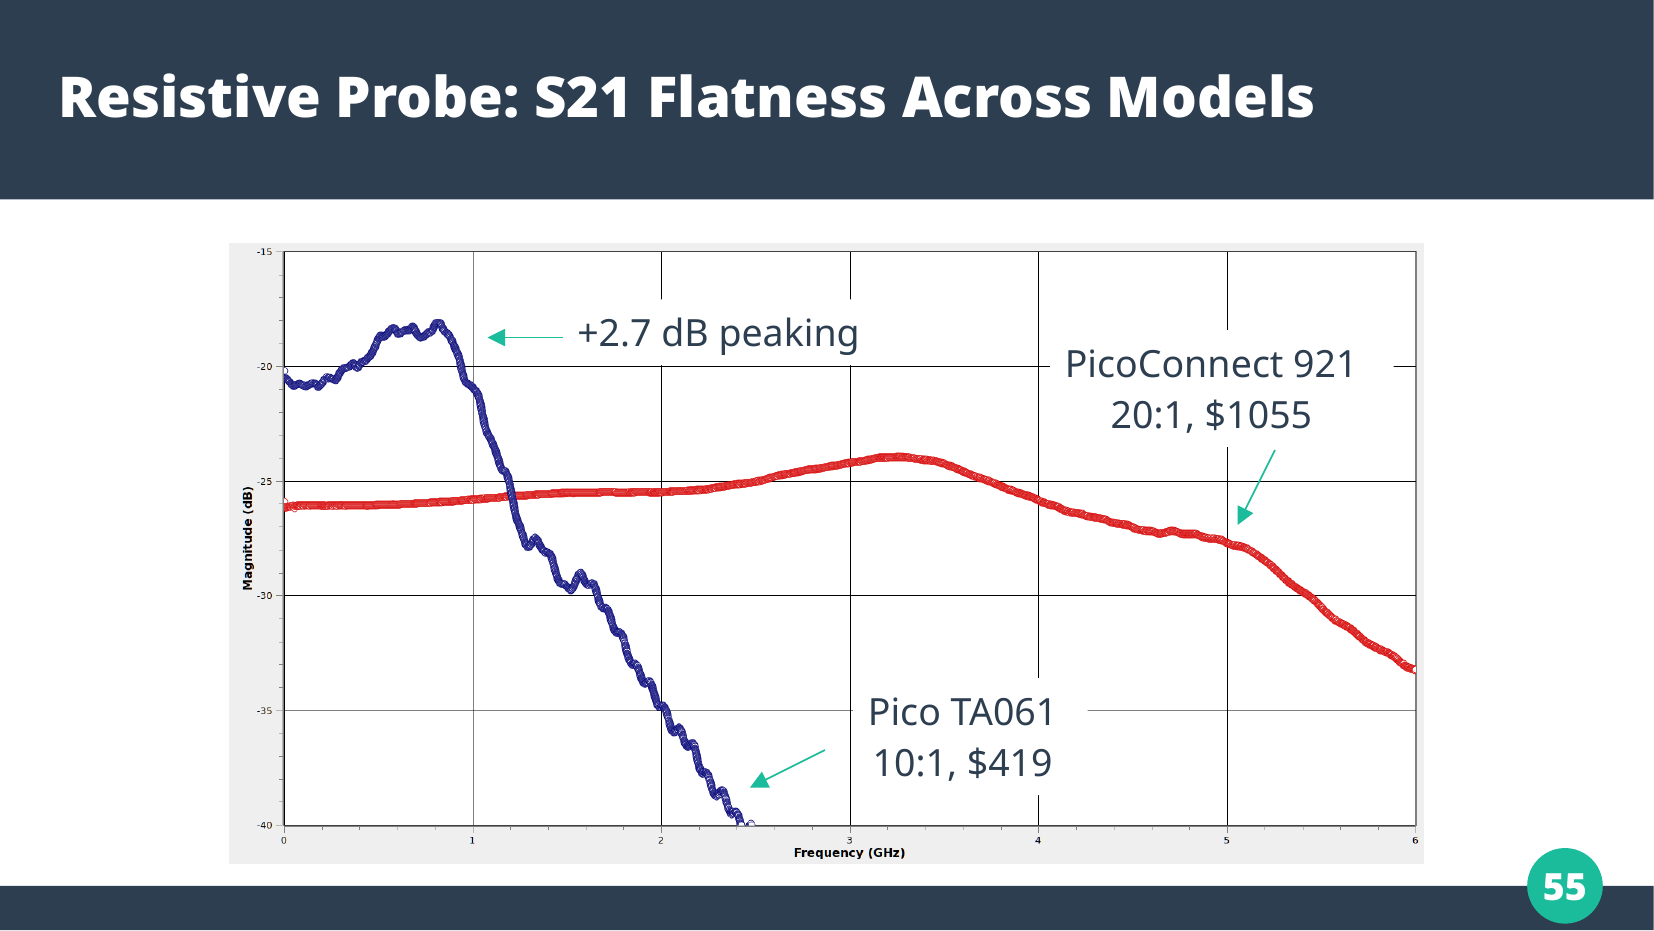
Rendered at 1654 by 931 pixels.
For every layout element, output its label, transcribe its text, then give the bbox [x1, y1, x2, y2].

text_box Pico TA061 10:1, $419 [853, 685, 1088, 788]
title Resistive Probe: S21 Flatness Across Models [59, 37, 1595, 155]
picture [229, 243, 1424, 864]
text_box PicoConnect 921 20:1, $1055 [1050, 337, 1394, 440]
text_box +2.7 dB peaking [562, 300, 907, 365]
